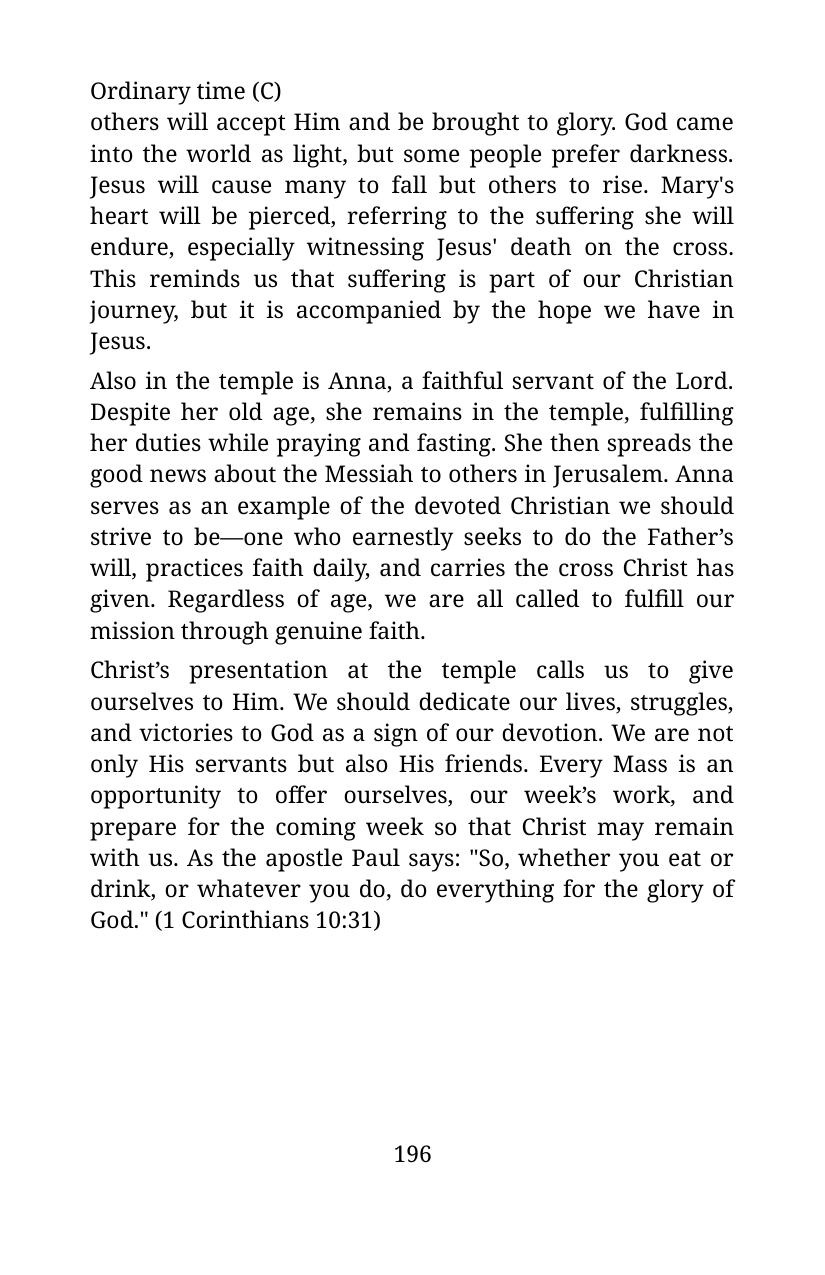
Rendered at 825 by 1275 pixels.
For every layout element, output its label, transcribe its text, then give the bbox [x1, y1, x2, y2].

text others will accept Him and be brought to glory. God came into the world as light, but some people prefer darkness. Jesus will cause many to fall but others to rise. Mary's heart will be pierced, referring to the suffering she will endure, especially witnessing Jesus' death on the cross. This reminds us that suffering is part of our Christian journey, but it is accompanied by the hope we have in Jesus. [90, 106, 735, 356]
text Christ’s presentation at the temple calls us to give ourselves to Him. We should dedicate our lives, struggles, and victories to God as a sign of our devotion. We are not only His servants but also His friends. Every Mass is an opportunity to offer ourselves, our week’s work, and prepare for the coming week so that Christ may remain with us. As the apostle Paul says: "So, whether you eat or drink, or whatever you do, do everything for the glory of God." (1 Corinthians 10:31) [90, 654, 735, 935]
text Also in the temple is Anna, a faithful servant of the Lord. Despite her old age, she remains in the temple, fulfilling her duties while praying and fasting. She then spreads the good news about the Messiah to others in Jerusalem. Anna serves as an example of the devoted Christian we should strive to be—one who earnestly seeks to do the Father’s will, practices faith daily, and carries the cross Christ has given. Regardless of age, we are all called to fulfill our mission through genuine faith. [90, 364, 735, 646]
